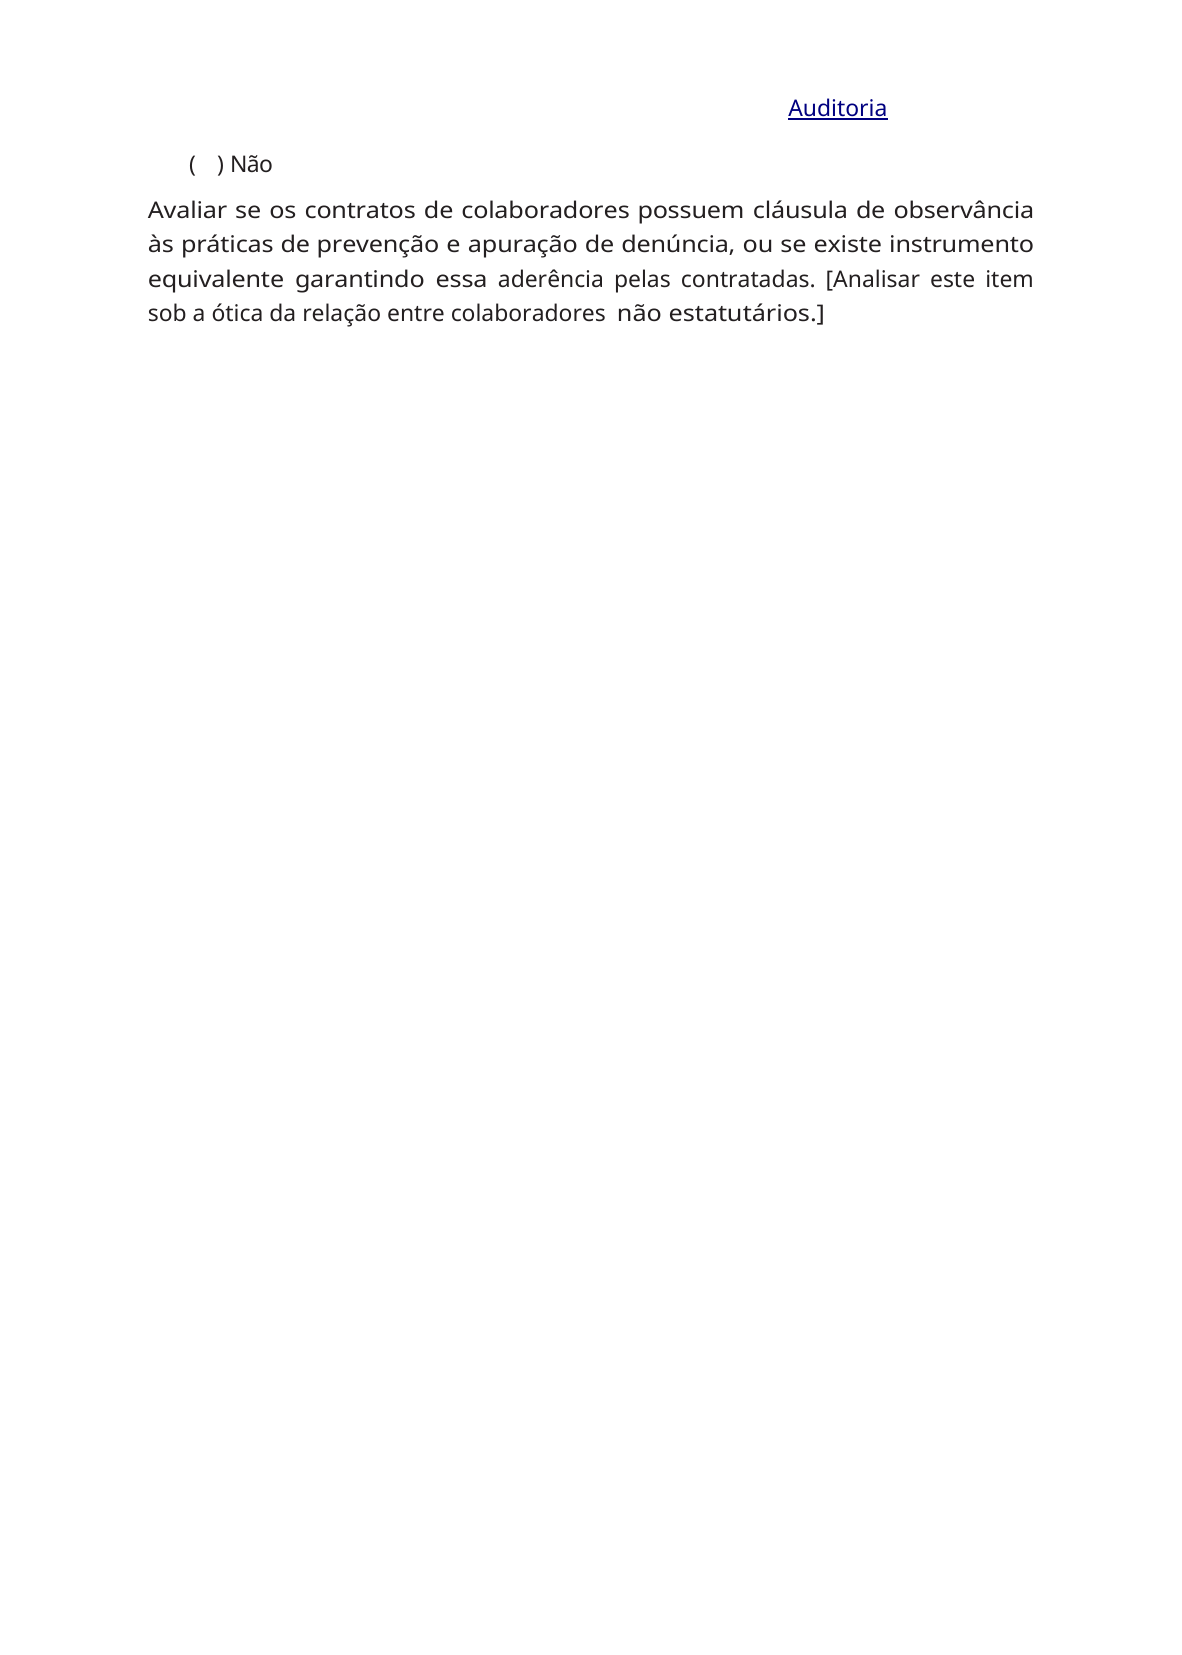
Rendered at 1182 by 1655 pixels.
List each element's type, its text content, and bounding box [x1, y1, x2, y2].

text ( ) Não [189, 148, 1181, 179]
text Avaliar se os contratos de colaboradores possuem cláusula de observância às práticas de prevenção e apuração de denúncia, ou se existe instrumento equivalente garantindo essa aderência pelas contratadas. [Analisar este item sob a ótica da relação entre colaboradores não estatutários.] [148, 194, 1034, 328]
